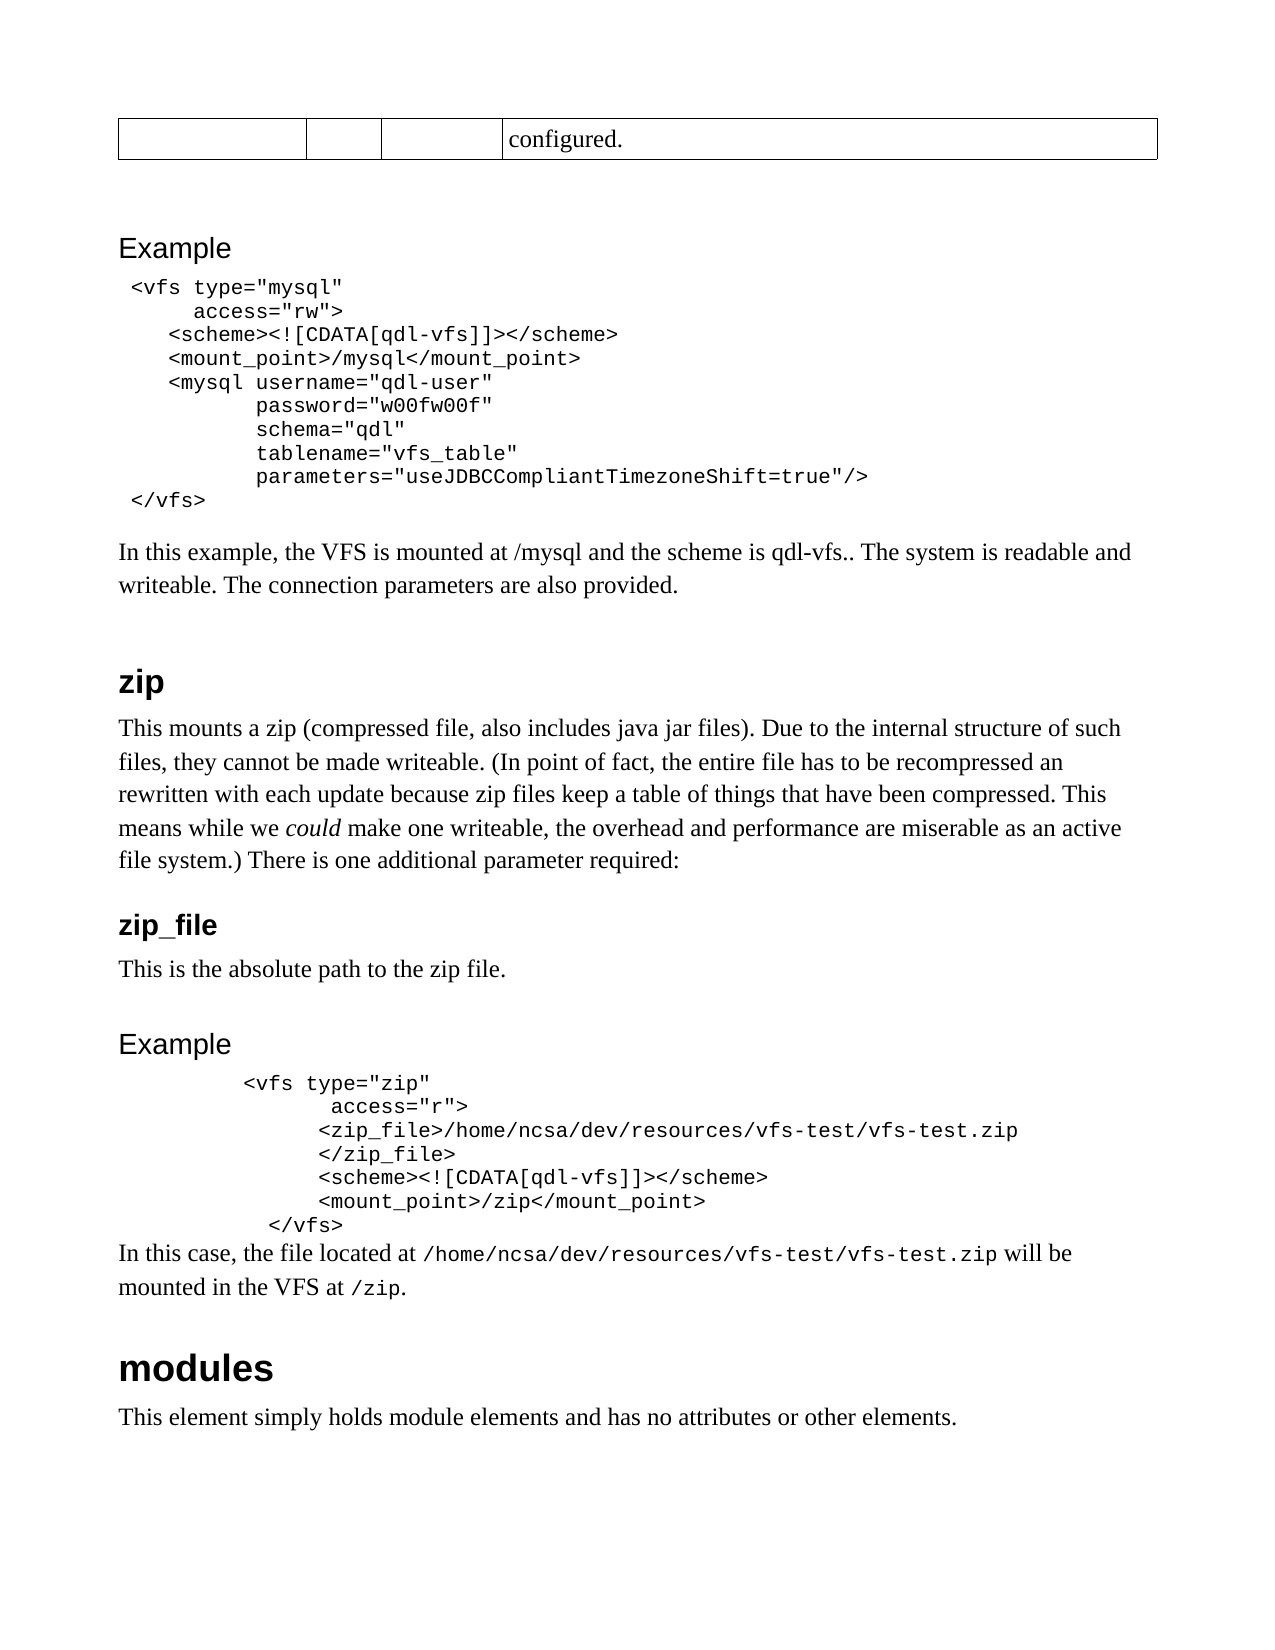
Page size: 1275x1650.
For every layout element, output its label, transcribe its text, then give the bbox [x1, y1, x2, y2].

text In this example, the VFS is mounted at /mysql and the scheme is qdl-vfs.. The system is readable and writeable. The connection parameters are also provided. [118, 537, 1157, 599]
text <mysql username="qdl-user" [118, 372, 1157, 395]
text access="r"> [118, 1096, 1157, 1120]
text password="w00fw00f" [118, 395, 1157, 419]
table_cell - [382, 119, 502, 158]
subtitle modules [118, 1346, 1157, 1389]
subtitle Example [118, 231, 1157, 265]
text This mounts a zip (compressed file, also includes java jar files). Due to the internal structure of such files, they cannot be made writeable. (In point of fact, the entire file has to be recompressed an rewritten with each update because zip files keep a table of things that have been compressed. This means while we could make one writeable, the overhead and performance are miserable as an active file system.) There is one additional parameter required: [118, 713, 1157, 874]
subtitle zip [118, 662, 1157, 701]
text <vfs type="mysql" [118, 277, 1157, 301]
text This element simply holds module elements and has no attributes or other elements. [118, 1402, 1157, 1431]
text </zip_file> [118, 1144, 1157, 1167]
text In this case, the file located at /home/ncsa/dev/resources/vfs-test/vfs-test.zip will be mounted in the VFS at /zip. [118, 1238, 1157, 1302]
subtitle zip_file [118, 908, 1157, 942]
text This is the absolute path to the zip file. [118, 954, 1157, 983]
table_cell [307, 119, 381, 158]
text </vfs> [118, 1214, 1157, 1238]
text <zip_file>/home/ncsa/dev/resources/vfs-test/vfs-test.zip [118, 1120, 1157, 1144]
text access="rw"> [118, 301, 1157, 324]
text <scheme><![CDATA[qdl-vfs]]></scheme> [118, 1167, 1157, 1191]
text parameters="useJDBCCompliantTimezoneShift=true"/> [118, 466, 1157, 490]
text <scheme><![CDATA[qdl-vfs]]></scheme> [118, 324, 1157, 348]
table_cell [119, 119, 306, 158]
text <mount_point>/mysql</mount_point> [118, 348, 1157, 372]
subtitle Example [118, 1027, 1157, 1060]
text <mount_point>/zip</mount_point> [118, 1191, 1157, 1214]
table_cell configured. [503, 119, 1157, 158]
text </vfs> [118, 490, 1157, 514]
text schema="qdl" [118, 419, 1157, 443]
text tablename="vfs_table" [118, 443, 1157, 466]
text <vfs type="zip" [118, 1073, 1157, 1096]
